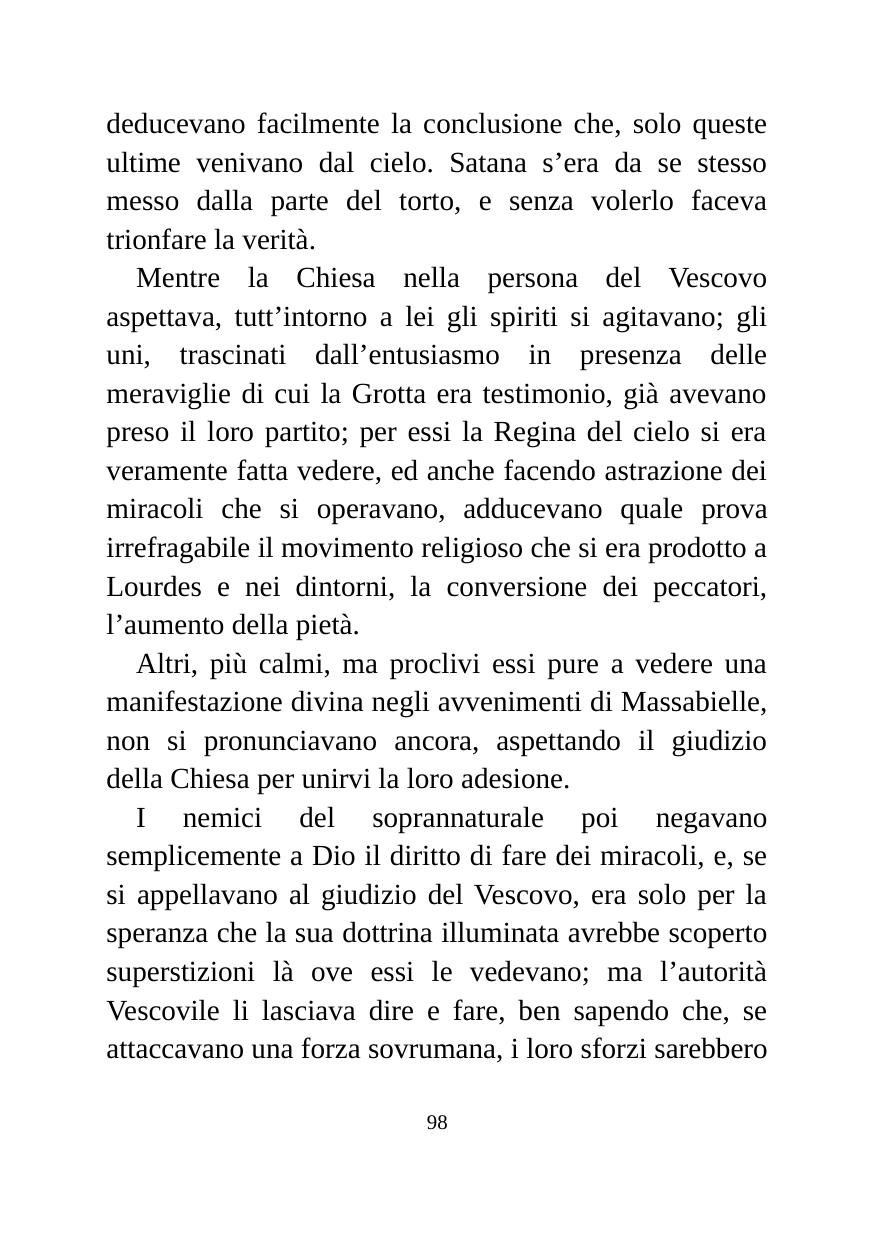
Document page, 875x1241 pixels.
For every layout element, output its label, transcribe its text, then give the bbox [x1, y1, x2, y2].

text Altri, più calmi, ma proclivi essi pure a vedere una manifestazione divina negli avvenimenti di Massabielle, non si pronunciavano ancora, aspettando il giudizio della Chiesa per unirvi la loro adesione. [106, 646, 768, 795]
text I nemici del soprannaturale poi negavano semplicemente a Dio il diritto di fare dei miracoli, e, se si appellavano al giudizio del Vescovo, era solo per la speranza che la sua dottrina illuminata avrebbe scoperto superstizioni là ove essi le vedevano; ma l’autorità Vescovile li lasciava dire e fare, ben sapendo che, se attaccavano una forza sovrumana, i loro sforzi sarebbero [106, 800, 768, 1065]
text deducevano facilmente la conclusione che, solo queste ultime venivano dal cielo. Satana s’era da se stesso messo dalla parte del torto, e senza volerlo faceva trionfare la verità. [106, 106, 768, 255]
text Mentre la Chiesa nella persona del Vescovo aspettava, tutt’intorno a lei gli spiriti si agitavano; gli uni, trascinati dall’entusiasmo in presenza delle meraviglie di cui la Grotta era testimonio, già avevano preso il loro partito; per essi la Regina del cielo si era veramente fatta vedere, ed anche facendo astrazione dei miracoli che si operavano, adducevano quale prova irrefragabile il movimento religioso che si era prodotto a Lourdes e nei dintorni, la conversione dei peccatori, l’aumento della pietà. [106, 260, 768, 641]
